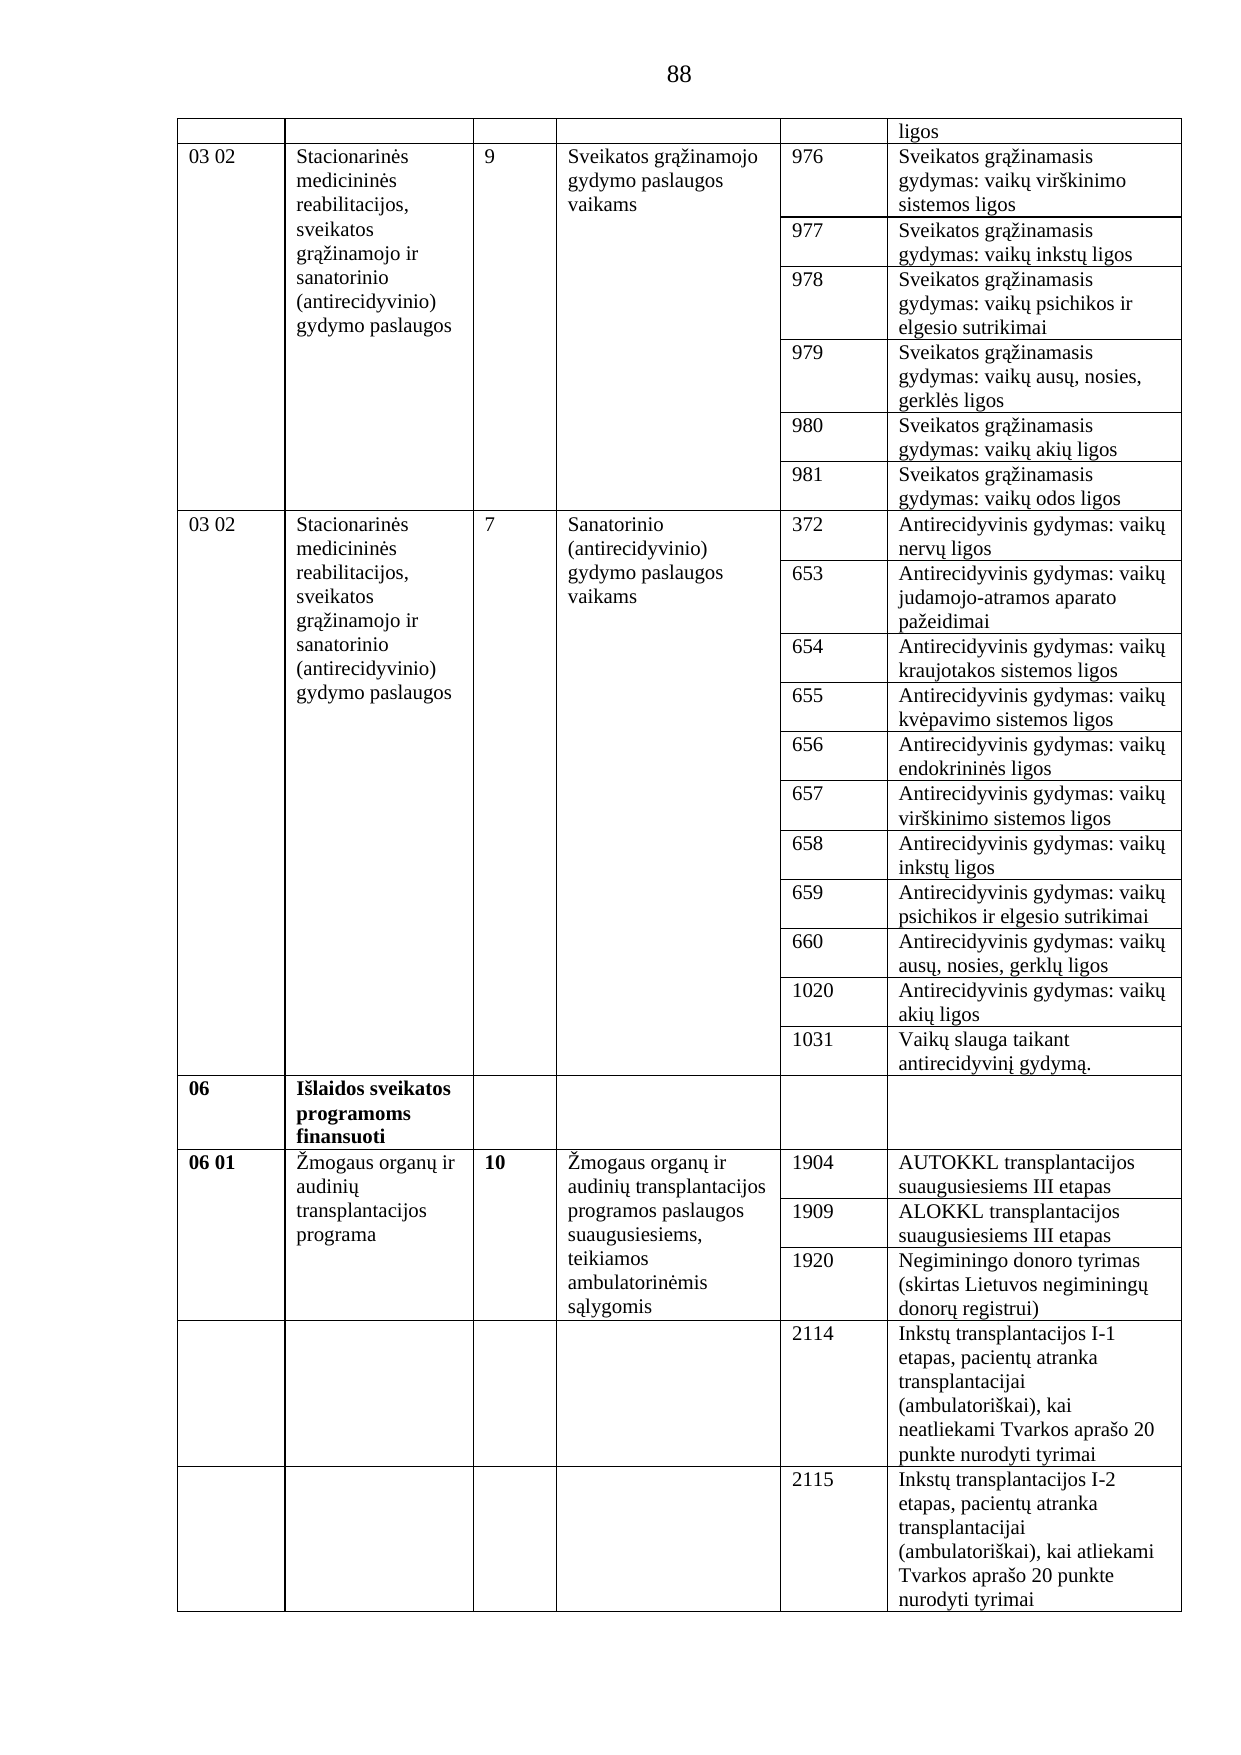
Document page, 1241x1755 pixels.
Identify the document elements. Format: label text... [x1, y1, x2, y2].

table_cell Sveikatos grąžinamasis gydymas: vaikų odos ligos [888, 462, 1181, 510]
table_cell 1031 [781, 1027, 887, 1075]
table_cell 658 [781, 831, 887, 879]
table_cell Vaikų slauga taikant antirecidyvinį gydymą. [888, 1027, 1181, 1075]
table_cell Sveikatos grąžinamasis gydymas: vaikų akių ligos [888, 413, 1181, 461]
table_cell 656 [781, 732, 887, 780]
table_cell Išlaidos sveikatos programoms finansuoti [286, 1076, 473, 1148]
table_cell 7 [474, 511, 556, 1075]
table_cell Sveikatos grąžinamasis gydymas: vaikų psichikos ir elgesio sutrikimai [888, 267, 1181, 339]
table_cell 980 [781, 413, 887, 461]
table_cell Antirecidyvinis gydymas: vaikų akių ligos [888, 978, 1181, 1026]
table_cell Antirecidyvinis gydymas: vaikų endokrininės ligos [888, 732, 1181, 780]
table_cell [178, 1467, 284, 1611]
table_cell Antirecidyvinis gydymas: vaikų ausų, nosies, gerklų ligos [888, 929, 1181, 977]
table_cell Antirecidyvinis gydymas: vaikų kraujotakos sistemos ligos [888, 634, 1181, 682]
table_cell [286, 1321, 473, 1466]
table_cell Antirecidyvinis gydymas: vaikų nervų ligos [888, 511, 1181, 559]
table_cell 976 [781, 144, 887, 216]
table_cell Sanatorinio (antirecidyvinio) gydymo paslaugos vaikams [557, 511, 780, 1075]
table_cell Sveikatos grąžinamasis gydymas: vaikų inkstų ligos [888, 218, 1181, 266]
table_cell [286, 1467, 473, 1611]
table_cell ALOKKL transplantacijos suaugusiesiems III etapas [888, 1199, 1181, 1247]
table_cell [557, 1076, 780, 1148]
table_cell [178, 119, 284, 143]
table_cell Inkstų transplantacijos I-1 etapas, pacientų atranka transplantacijai (ambulatoriškai), kai neatliekami Tvarkos aprašo 20 punkte nurodyti tyrimai [888, 1321, 1181, 1466]
table_cell [781, 1076, 887, 1148]
table_cell [781, 119, 887, 143]
table_cell Inkstų transplantacijos I-2 etapas, pacientų atranka transplantacijai (ambulatoriškai), kai atliekami Tvarkos aprašo 20 punkte nurodyti tyrimai [888, 1467, 1181, 1611]
table_cell 657 [781, 781, 887, 829]
table_cell 06 01 [178, 1150, 284, 1320]
table_cell 2115 [781, 1467, 887, 1611]
table_cell [178, 1321, 284, 1466]
table_cell 655 [781, 683, 887, 731]
table_cell 03 02 [178, 144, 284, 510]
table_cell [474, 1076, 556, 1148]
table_cell [474, 1321, 556, 1466]
table_cell Sveikatos grąžinamojo gydymo paslaugos vaikams [557, 144, 780, 510]
table_cell Antirecidyvinis gydymas: vaikų inkstų ligos [888, 831, 1181, 879]
table_cell Antirecidyvinis gydymas: vaikų judamojo-atramos aparato pažeidimai [888, 561, 1181, 633]
table_cell AUTOKKL transplantacijos suaugusiesiems III etapas [888, 1150, 1181, 1198]
table_cell [557, 1321, 780, 1466]
table_cell Antirecidyvinis gydymas: vaikų kvėpavimo sistemos ligos [888, 683, 1181, 731]
table_cell Stacionarinės medicininės reabilitacijos, sveikatos grąžinamojo ir sanatorinio (antirecidyvinio) gydymo paslaugos [286, 511, 473, 1075]
table_cell Negiminingo donoro tyrimas (skirtas Lietuvos negiminingų donorų registrui) [888, 1248, 1181, 1320]
table_cell 9 [474, 144, 556, 510]
table_cell 979 [781, 340, 887, 412]
table_cell Žmogaus organų ir audinių transplantacijos programos paslaugos suaugusiesiems, teikiamos ambulatorinėmis sąlygomis [557, 1150, 780, 1320]
table_cell [286, 119, 473, 143]
table_cell Žmogaus organų ir audinių transplantacijos programa [286, 1150, 473, 1320]
table_cell Antirecidyvinis gydymas: vaikų psichikos ir elgesio sutrikimai [888, 880, 1181, 928]
table_cell [474, 1467, 556, 1611]
table_cell 654 [781, 634, 887, 682]
table_cell Antirecidyvinis gydymas: vaikų virškinimo sistemos ligos [888, 781, 1181, 829]
table_cell 1904 [781, 1150, 887, 1198]
table_cell 1920 [781, 1248, 887, 1320]
table_cell ligos [888, 119, 1181, 143]
table_cell Stacionarinės medicininės reabilitacijos, sveikatos grąžinamojo ir sanatorinio (antirecidyvinio) gydymo paslaugos [286, 144, 473, 510]
table_cell Sveikatos grąžinamasis gydymas: vaikų virškinimo sistemos ligos [888, 144, 1181, 216]
table_cell 10 [474, 1150, 556, 1320]
table_cell 660 [781, 929, 887, 977]
table_cell 2114 [781, 1321, 887, 1466]
table_cell 977 [781, 218, 887, 266]
table_cell 372 [781, 511, 887, 559]
table_cell Sveikatos grąžinamasis gydymas: vaikų ausų, nosies, gerklės ligos [888, 340, 1181, 412]
table_cell [557, 119, 780, 143]
table_cell [474, 119, 556, 143]
table_cell 978 [781, 267, 887, 339]
table_cell 659 [781, 880, 887, 928]
table_cell [888, 1076, 1181, 1148]
table_cell 03 02 [178, 511, 284, 1075]
table_cell 653 [781, 561, 887, 633]
table_cell 981 [781, 462, 887, 510]
table_cell 1909 [781, 1199, 887, 1247]
table_cell [557, 1467, 780, 1611]
table_cell 1020 [781, 978, 887, 1026]
table_cell 06 [178, 1076, 284, 1148]
